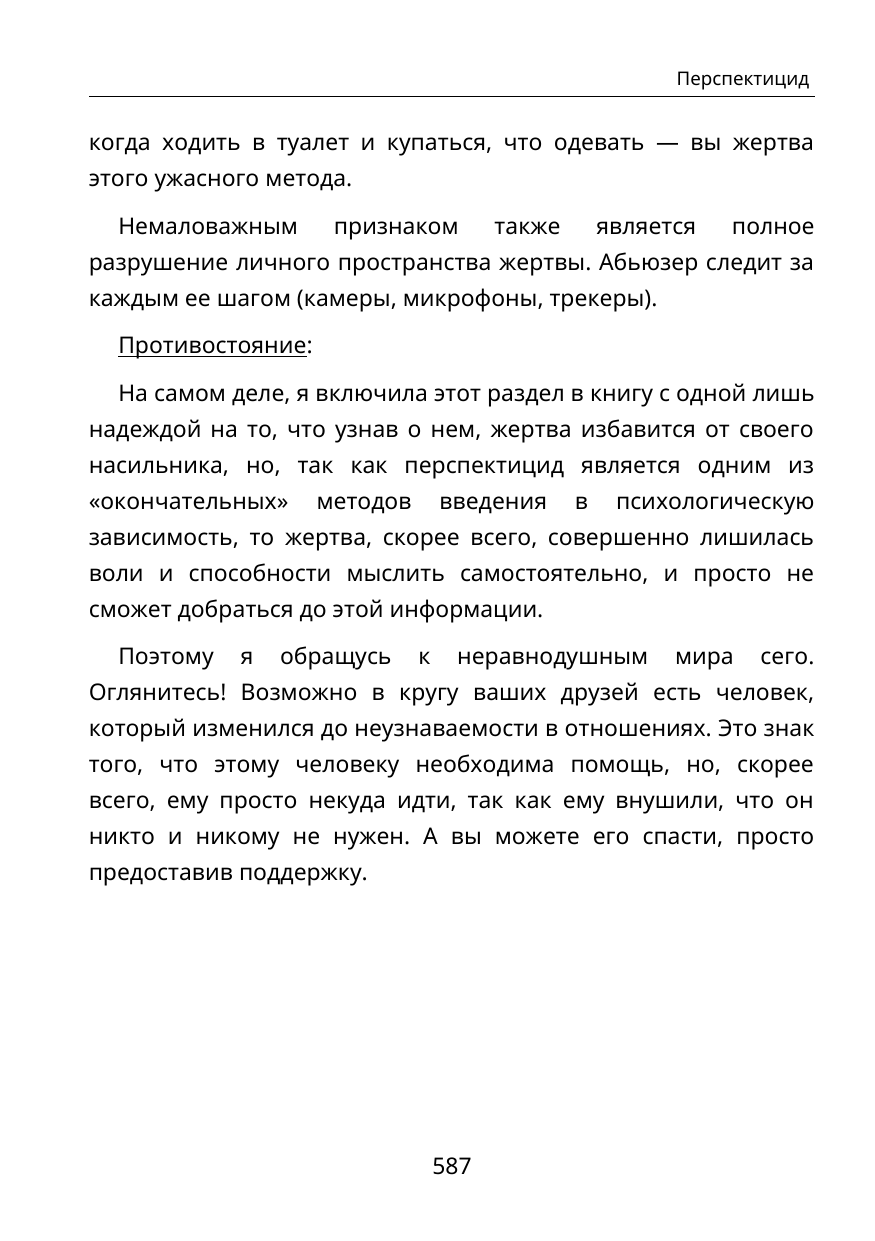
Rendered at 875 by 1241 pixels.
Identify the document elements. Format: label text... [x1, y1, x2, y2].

text когда ходить в туалет и купаться, что одевать — вы жертва этого ужасного метода. [88, 126, 815, 193]
text Противостояние: [88, 329, 815, 361]
text Немаловажным признаком также является полное разрушение личного пространства жертвы. Абьюзер следит за каждым ее шагом (камеры, микрофоны, трекеры). [88, 210, 815, 313]
text Поэтому я обращусь к неравнодушным мира сего. Оглянитесь! Возможно в кругу ваших друзей есть человек, который изменился до неузнаваемости в отношениях. Это знак того, что этому человеку необходима помощь, но, скорее всего, ему просто некуда идти, так как ему внушили, что он никто и никому не нужен. А вы можете его спасти, просто предоставив поддержку. [88, 640, 815, 887]
text На самом деле, я включила этот раздел в книгу с одной лишь надеждой на то, что узнав о нем, жертва избавится от своего насильника, но, так как перспектицид является одним из «окончательных» методов введения в психологическую зависимость, то жертва, скорее всего, совершенно лишилась воли и способности мыслить самостоятельно, и просто не сможет добраться до этой информации. [88, 377, 815, 624]
